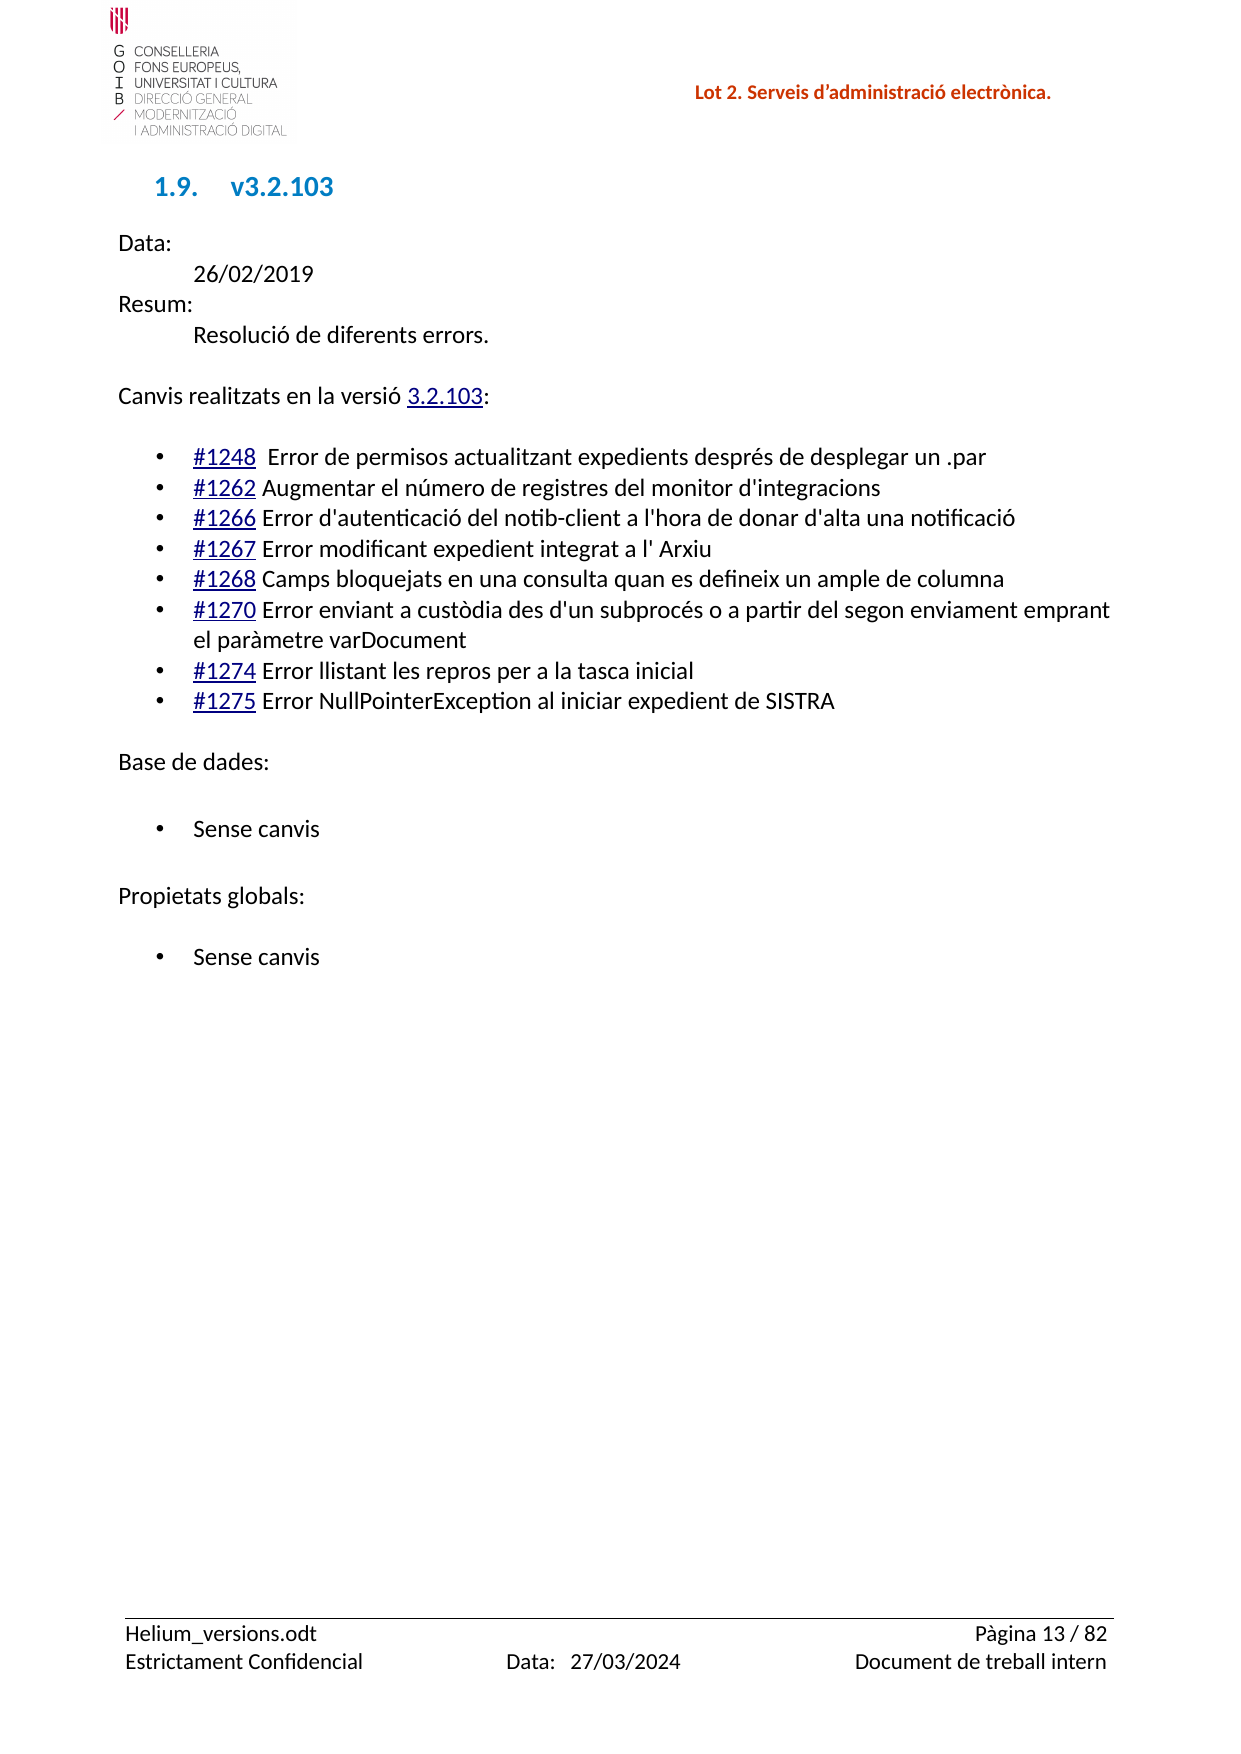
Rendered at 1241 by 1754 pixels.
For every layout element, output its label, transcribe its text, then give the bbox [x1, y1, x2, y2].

list #1262 Augmentar el número de registres del monitor d'integracions [156, 472, 1122, 502]
list Sense canvis [156, 941, 1122, 972]
list Sense canvis [156, 813, 1122, 844]
list #1268 Camps bloquejats en una consulta quan es defineix un ample de columna [156, 563, 1122, 594]
list #1275 Error NullPointerException al iniciar expedient de SISTRA [156, 685, 1122, 716]
picture [100, 0, 297, 144]
text Canvis realitzats en la versió 3.2.103: [118, 380, 1122, 411]
list #1270 Error enviant a custòdia des d'un subprocés o a partir del segon enviament emprant el paràmetre varDocument [156, 594, 1122, 655]
list #1248 Error de permisos actualitzant expedients després de desplegar un .par [156, 441, 1122, 472]
list #1266 Error d'autenticació del notib-client a l'hora de donar d'alta una notificació [156, 502, 1122, 533]
list #1267 Error modificant expedient integrat a l' Arxiu [156, 533, 1122, 563]
text Base de dades: [118, 746, 1122, 777]
text 26/02/2019 [118, 258, 1122, 289]
text Resum: [118, 289, 1122, 319]
text Resolució de diferents errors. [118, 319, 1122, 350]
subtitle v3.2.103 [153, 168, 1122, 204]
text Data: [118, 228, 1122, 258]
text Propietats globals: [118, 880, 1122, 911]
list #1274 Error llistant les repros per a la tasca inicial [156, 655, 1122, 685]
